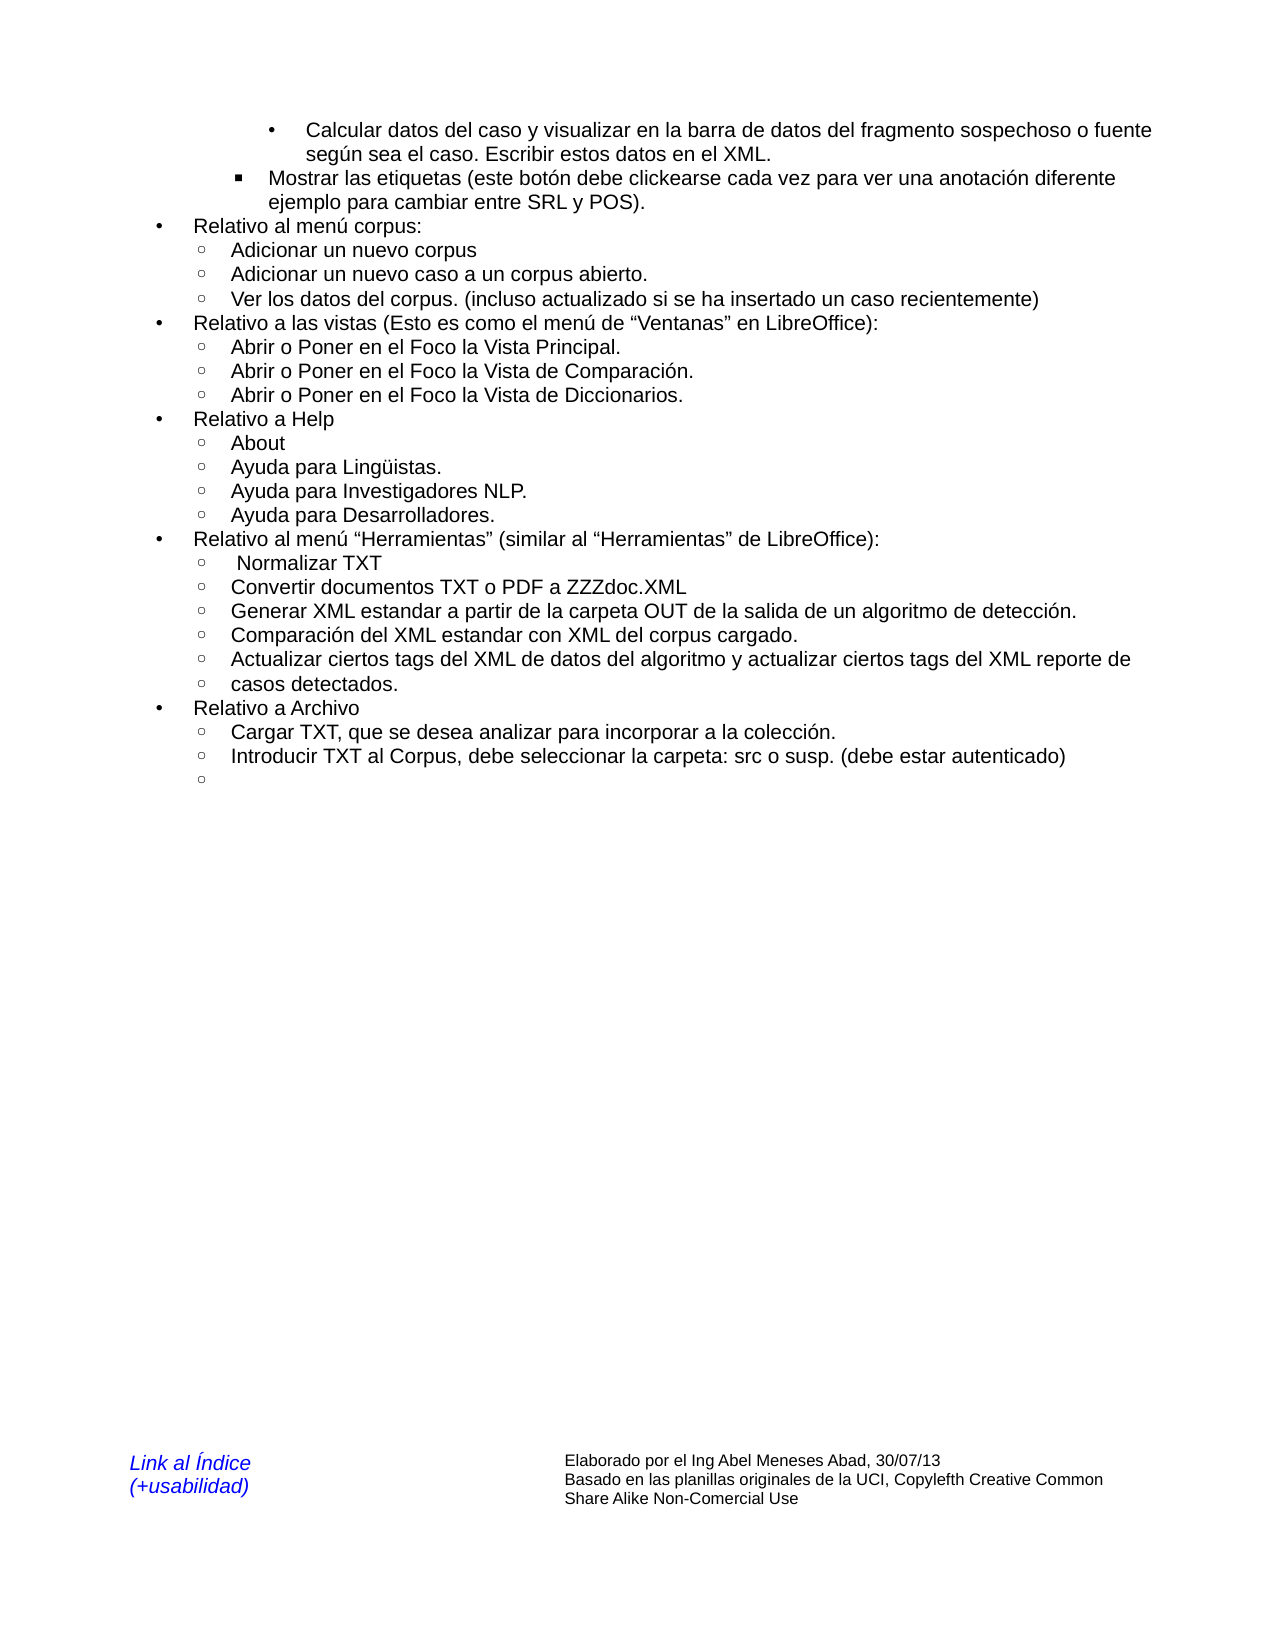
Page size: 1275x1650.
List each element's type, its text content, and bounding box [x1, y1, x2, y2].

subtitle Adicionar un nuevo caso a un corpus abierto. [193, 262, 1157, 286]
subtitle Relativo al menú “Herramientas” (similar al “Herramientas” de LibreOffice): [156, 527, 1157, 551]
subtitle casos detectados. [193, 671, 1157, 695]
subtitle Cargar TXT, que se desea analizar para incorporar a la colección. [193, 719, 1157, 743]
subtitle Abrir o Poner en el Foco la Vista Principal. [193, 334, 1157, 358]
subtitle About [193, 431, 1157, 455]
subtitle Relativo a las vistas (Esto es como el menú de “Ventanas” en LibreOffice): [156, 310, 1157, 334]
subtitle Ayuda para Investigadores NLP. [193, 479, 1157, 503]
subtitle Mostrar las etiquetas (este botón debe clickearse cada vez para ver una anotación diferente ejemplo para cambiar entre SRL y POS). [231, 166, 1157, 214]
subtitle Abrir o Poner en el Foco la Vista de Diccionarios. [193, 383, 1157, 407]
subtitle Convertir documentos TXT o PDF a ZZZdoc.XML [193, 575, 1157, 599]
subtitle Abrir o Poner en el Foco la Vista de Comparación. [193, 358, 1157, 383]
subtitle Introducir TXT al Corpus, debe seleccionar la carpeta: src o susp. (debe estar autenticado) [193, 743, 1157, 768]
subtitle Ayuda para Desarrolladores. [193, 503, 1157, 527]
subtitle Calcular datos del caso y visualizar en la barra de datos del fragmento sospechoso o fuente según sea el caso. Escribir estos datos en el XML. [268, 118, 1157, 166]
subtitle Actualizar ciertos tags del XML de datos del algoritmo y actualizar ciertos tags del XML reporte de [193, 647, 1157, 671]
subtitle Relativo a Help [156, 407, 1157, 431]
subtitle Adicionar un nuevo corpus [193, 238, 1157, 262]
subtitle Normalizar TXT [193, 551, 1157, 575]
subtitle Relativo a Archivo [156, 695, 1157, 719]
subtitle Ayuda para Lingüistas. [193, 455, 1157, 479]
subtitle Ver los datos del corpus. (incluso actualizado si se ha insertado un caso recientemente) [193, 286, 1157, 310]
subtitle Generar XML estandar a partir de la carpeta OUT de la salida de un algoritmo de detección. [193, 599, 1157, 623]
subtitle Comparación del XML estandar con XML del corpus cargado. [193, 623, 1157, 647]
subtitle Relativo al menú corpus: [156, 214, 1157, 238]
